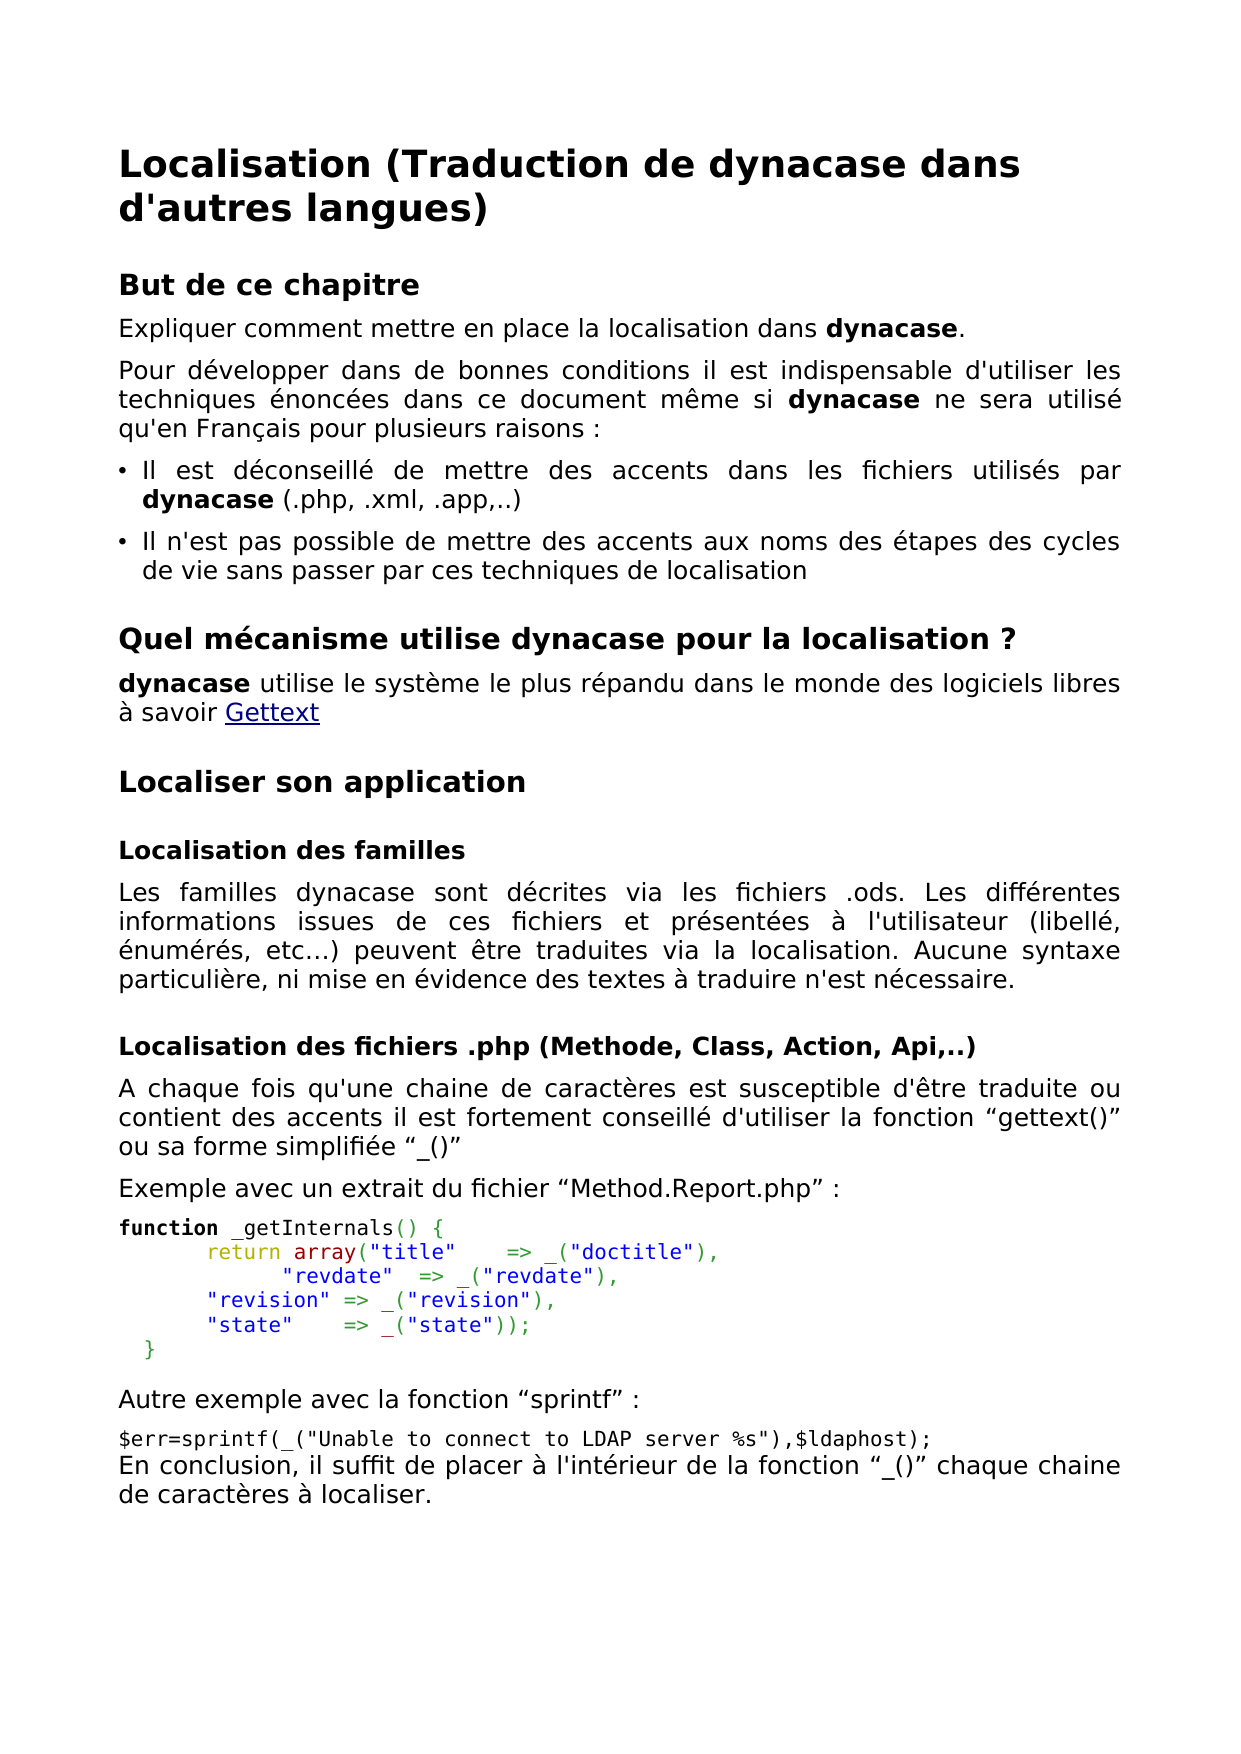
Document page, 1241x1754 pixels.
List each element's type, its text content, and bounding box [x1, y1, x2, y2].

text dynacase utilise le système le plus répandu dans le monde des logiciels libres à savoir Gettext [118, 669, 1122, 727]
text Les familles dynacase sont décrites via les fichiers .ods. Les différentes informations issues de ces fichiers et présentées à l'utilisateur (libellé, énumérés, etc…) peuvent être traduites via la localisation. Aucune syntaxe particulière, ni mise en évidence des textes à traduire n'est nécessaire. [118, 878, 1122, 995]
text "state" => _("state")); [118, 1313, 1122, 1337]
subtitle But de ce chapitre [118, 268, 1122, 302]
text "revision" => _("revision"), [118, 1288, 1122, 1313]
text "revdate" => _("revdate"), [118, 1264, 1122, 1288]
text A chaque fois qu'une chaine de caractères est susceptible d'être traduite ou contient des accents il est fortement conseillé d'utiliser la fonction “gettext()” ou sa forme simplifiée “_()” [118, 1074, 1122, 1161]
subtitle Quel mécanisme utilise dynacase pour la localisation ? [118, 623, 1122, 657]
text Autre exemple avec la fonction “sprintf” : [118, 1386, 1122, 1415]
text Exemple avec un extrait du fichier “Method.Report.php” : [118, 1174, 1122, 1203]
subtitle Localisation des fichiers .php (Methode, Class, Action, Api,..) [118, 1032, 1122, 1061]
subtitle Localisation des familles [118, 836, 1122, 866]
list Il est déconseillé de mettre des accents dans les fichiers utilisés par dynacase (.php, .xml, .app,..) [118, 456, 1122, 514]
subtitle Localiser son application [118, 765, 1122, 799]
text return array("title" => _("doctitle"), [118, 1240, 1122, 1264]
text $err=sprintf(_("Unable to connect to LDAP server %s"),$ldaphost); [118, 1427, 1122, 1451]
text En conclusion, il suffit de placer à l'intérieur de la fonction “_()” chaque chaine de caractères à localiser. [118, 1451, 1122, 1510]
text Pour développer dans de bonnes conditions il est indispensable d'utiliser les techniques énoncées dans ce document même si dynacase ne sera utilisé qu'en Français pour plusieurs raisons : [118, 356, 1122, 443]
text Expliquer comment mettre en place la localisation dans dynacase. [118, 314, 1122, 343]
subtitle Localisation (Traduction de dynacase dans d'autres langues) [118, 143, 1122, 230]
text } [118, 1337, 1122, 1361]
list Il n'est pas possible de mettre des accents aux noms des étapes des cycles de vie sans passer par ces techniques de localisation [118, 527, 1122, 585]
text function _getInternals() { [118, 1216, 1122, 1240]
